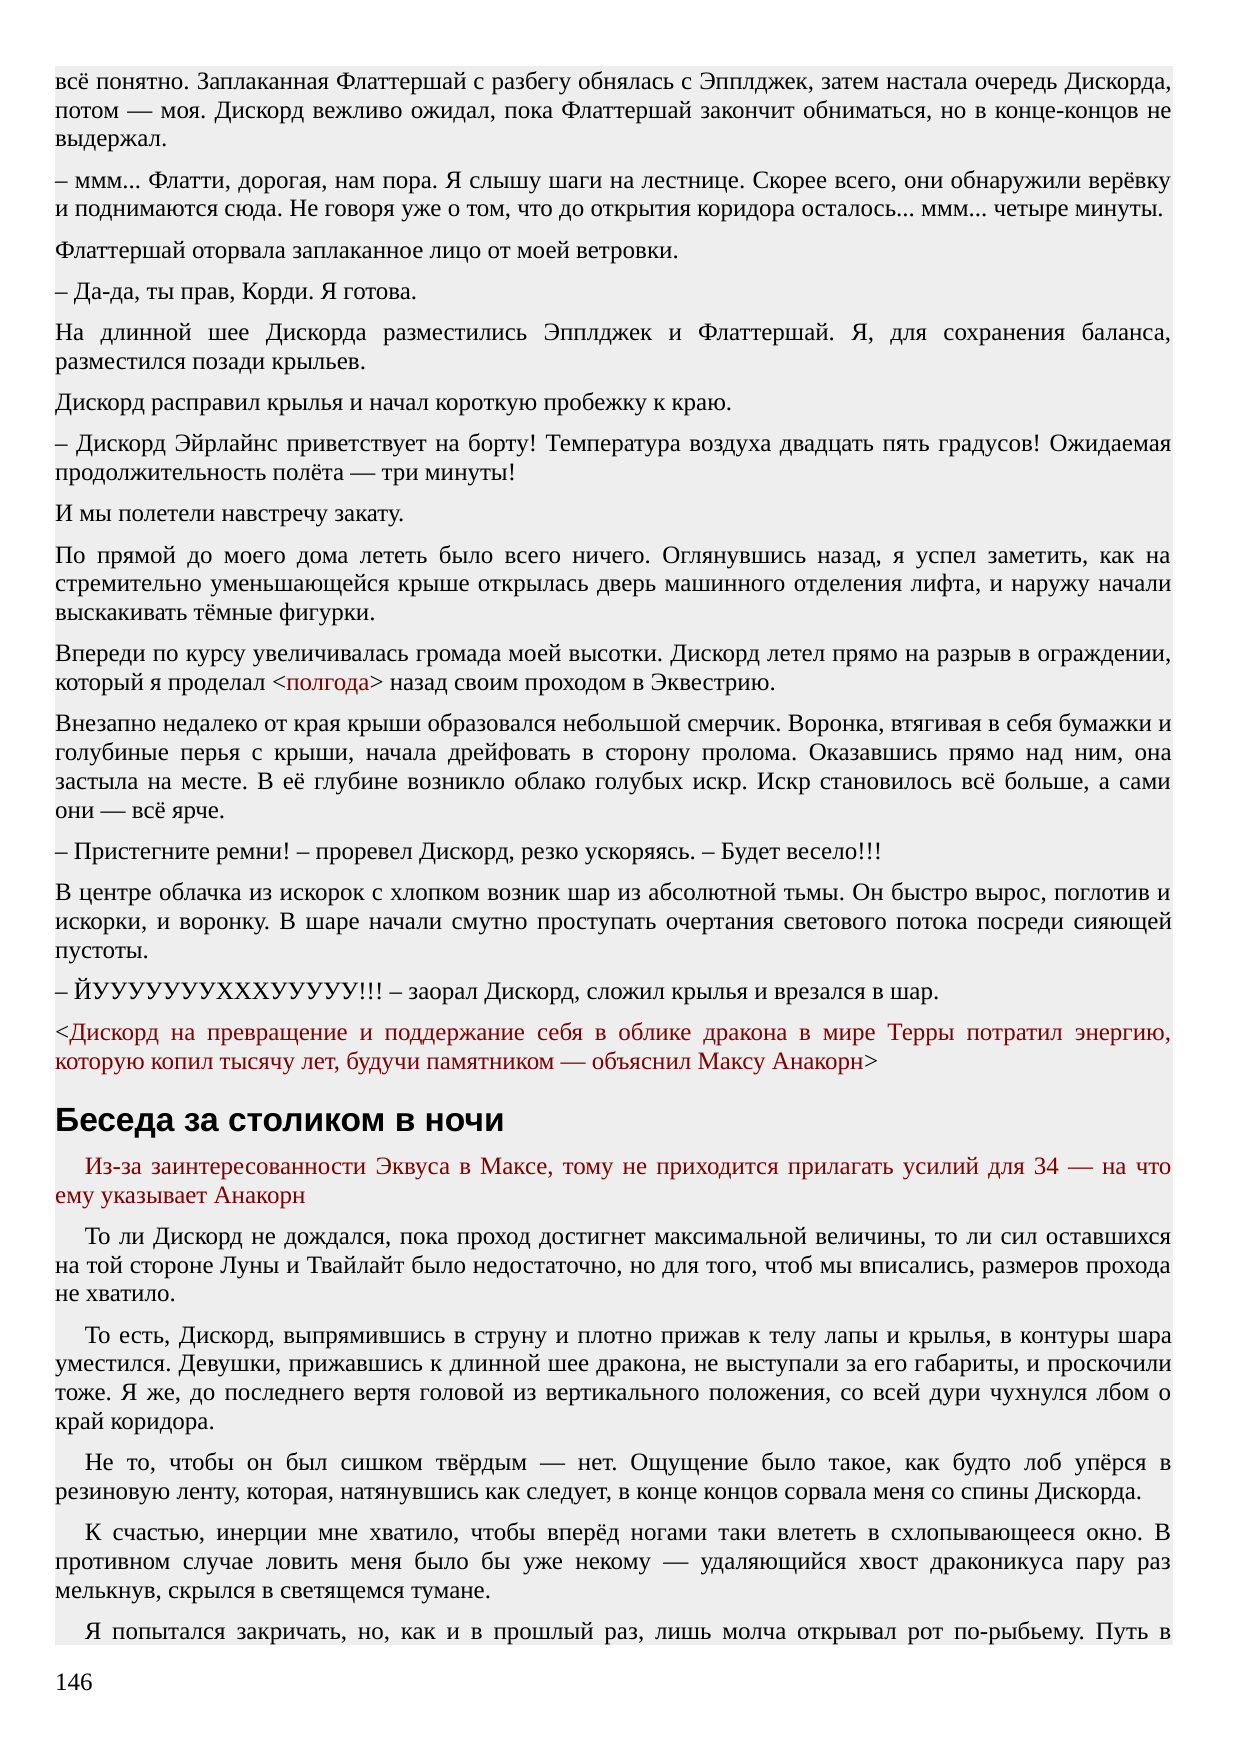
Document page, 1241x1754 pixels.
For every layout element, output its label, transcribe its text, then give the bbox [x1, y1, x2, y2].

text Дискорд расправил крылья и начал короткую пробежку к краю. [55, 387, 1173, 416]
subtitle Беседа за столиком в ночи [55, 1100, 1173, 1138]
text В центре облачка из искорок с хлопком возник шар из абсолютной тьмы. Он быстро вырос, поглотив и искорки, и воронку. В шаре начали смутно проступать очертания светового потока посреди сияющей пустоты. [55, 877, 1173, 963]
text К счастью, инерции мне хватило, чтобы вперёд ногами таки влететь в схлопывающееся окно. В противном случае ловить меня было бы уже некому — удаляющийся хвост драконикуса пару раз мелькнув, скрылся в светящемся тумане. [55, 1517, 1173, 1603]
text Внезапно недалеко от края крыши образовался небольшой смерчик. Воронка, втягивая в себя бумажки и голубиные перья с крыши, начала дрейфовать в сторону пролома. Оказавшись прямо над ним, она застыла на месте. В её глубине возникло облако голубых искр. Искр становилось всё больше, а сами они — всё ярче. [55, 708, 1173, 823]
text Не то, чтобы он был сишком твёрдым — нет. Ощущение было такое, как будто лоб упёрся в резиновую ленту, которая, натянувшись как следует, в конце концов сорвала меня со спины Дискорда. [55, 1447, 1173, 1505]
text Я попытался закричать, но, как и в прошлый раз, лишь молча открывал рот по-рыбьему. Путь в [55, 1616, 1173, 1645]
text Впереди по курсу увеличивалась громада моей высотки. Дискорд летел прямо на разрыв в ограждении, который я проделал <полгода> назад своим проходом в Эквестрию. [55, 638, 1173, 696]
text На длинной шее Дискорда разместились Эпплджек и Флаттершай. Я, для сохранения баланса, разместился позади крыльев. [55, 317, 1173, 375]
text Из-за заинтересованности Эквуса в Максе, тому не приходится прилагать усилий для 34 — на что ему указывает Анакорн [55, 1151, 1173, 1208]
text И мы полетели навстречу закату. [55, 498, 1173, 527]
text – Дискорд Эйрлайнс приветствует на борту! Температура воздуха двадцать пять градусов! Ожидаемая продолжительность полёта — три минуты! [55, 428, 1173, 486]
text То есть, Дискорд, выпрямившись в струну и плотно прижав к телу лапы и крылья, в контуры шара уместился. Девушки, прижавшись к длинной шее дракона, не выступали за его габариты, и проскочили тоже. Я же, до последнего вертя головой из вертикального положения, со всей дури чухнулся лбом о край коридора. [55, 1320, 1173, 1435]
text Флаттершай оторвала заплаканное лицо от моей ветровки. [55, 235, 1173, 263]
text – Пристегните ремни! – проревел Дискорд, резко ускоряясь. – Будет весело!!! [55, 836, 1173, 865]
text всё понятно. Заплаканная Флаттершай с разбегу обнялась с Эпплджек, затем настала очередь Дискорда, потом — моя. Дискорд вежливо ожидал, пока Флаттершай закончит обниматься, но в конце-концов не выдержал. [55, 66, 1173, 152]
text – ммм... Флатти, дорогая, нам пора. Я слышу шаги на лестнице. Скорее всего, они обнаружили верёвку и поднимаются сюда. Не говоря уже о том, что до открытия коридора осталось... ммм... четыре минуты. [55, 165, 1173, 222]
text По прямой до моего дома лететь было всего ничего. Оглянувшись назад, я успел заметить, как на стремительно уменьшающейся крыше открылась дверь машинного отделения лифта, и наружу начали выскакивать тёмные фигурки. [55, 540, 1173, 626]
text <Дискорд на превращение и поддержание себя в облике дракона в мире Терры потратил энергию, которую копил тысячу лет, будучи памятником — объяснил Максу Анакорн> [55, 1017, 1173, 1075]
text То ли Дискорд не дождался, пока проход достигнет максимальной величины, то ли сил оставшихся на той стороне Луны и Твайлайт было недостаточно, но для того, чтоб мы вписались, размеров прохода не хватило. [55, 1221, 1173, 1307]
text – ЙУУУУУУУХХХУУУУУ!!! – заорал Дискорд, сложил крылья и врезался в шар. [55, 976, 1173, 1005]
text – Да-да, ты прав, Корди. Я готова. [55, 276, 1173, 305]
